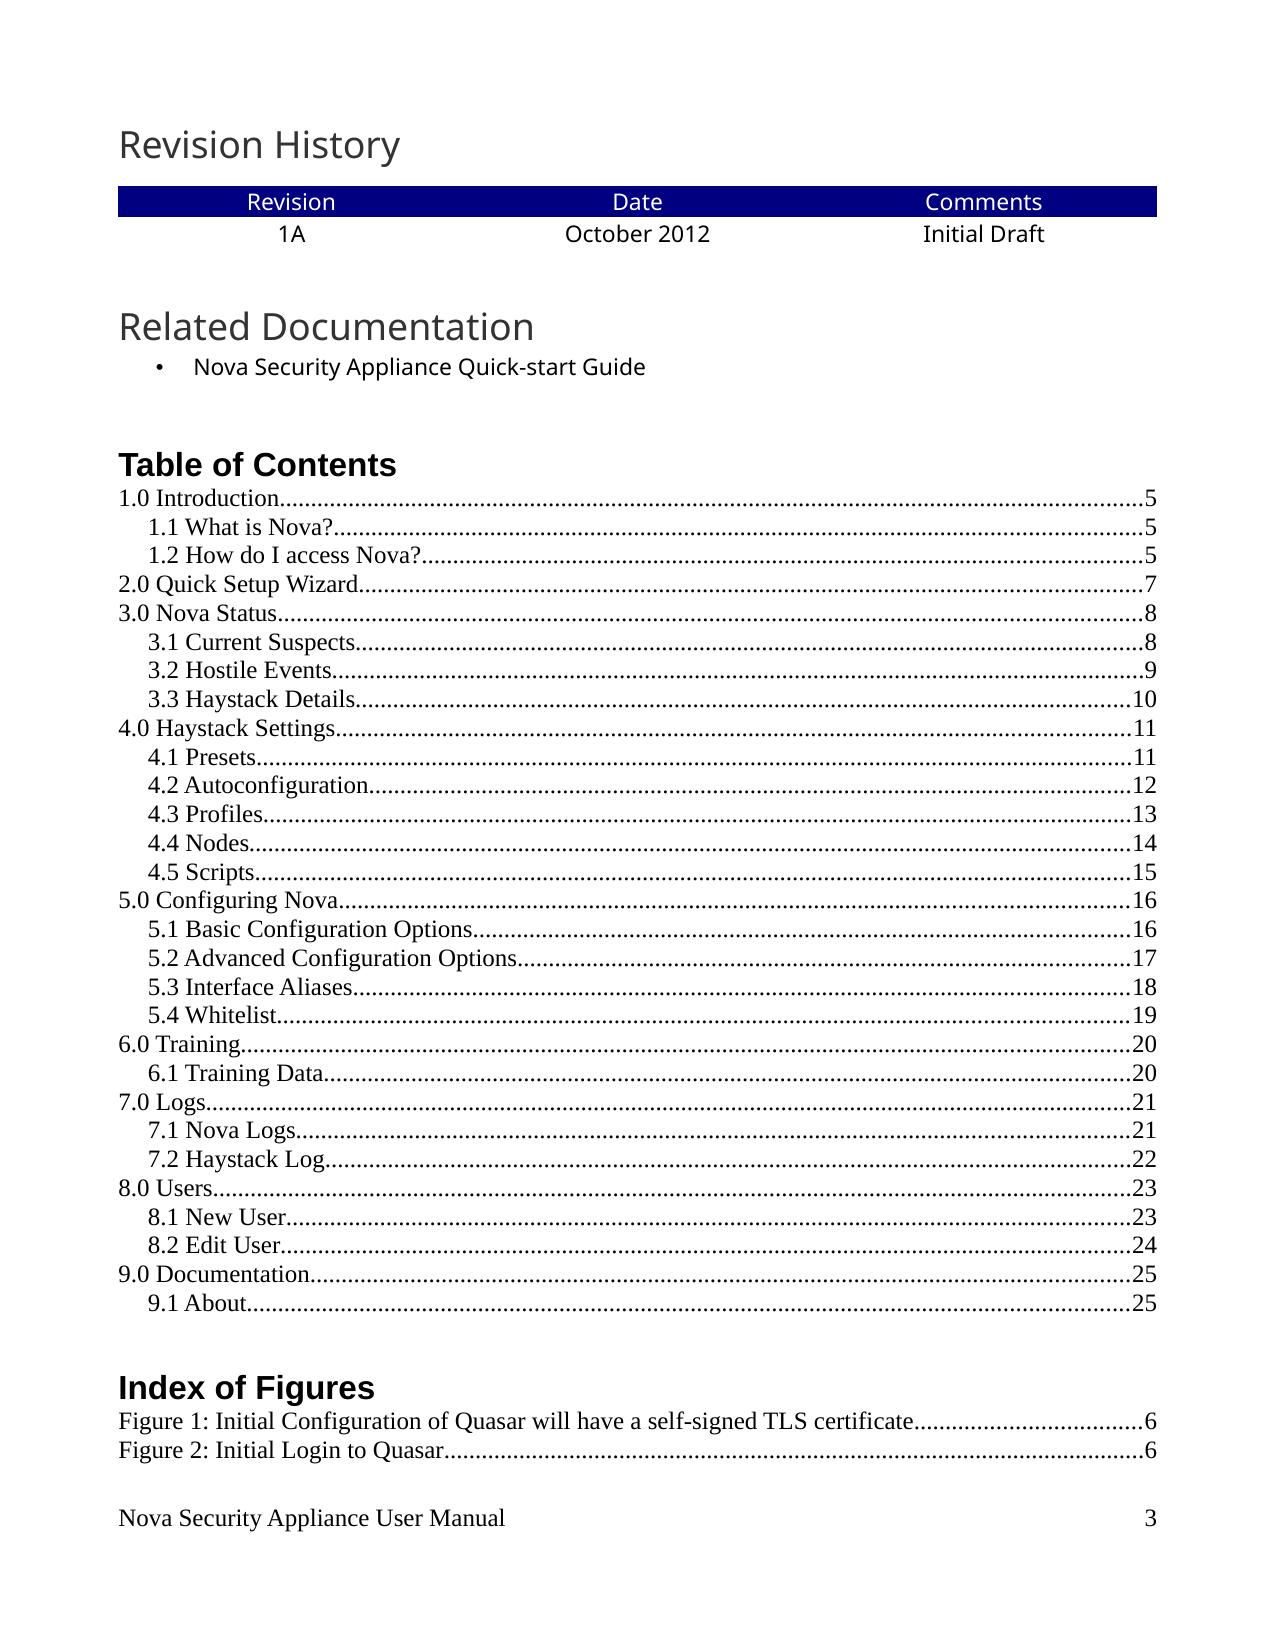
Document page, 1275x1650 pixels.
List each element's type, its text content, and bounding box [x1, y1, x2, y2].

text Figure 1: Initial Configuration of Quasar will have a self-signed TLS certificate 6 [118, 1406, 1157, 1435]
text 7.2 Haystack Log 22 [148, 1144, 1157, 1173]
text 5.1 Basic Configuration Options 16 [148, 914, 1157, 943]
text 5.3 Interface Aliases 18 [148, 972, 1157, 1001]
text 3.1 Current Suspects 8 [148, 627, 1157, 656]
table_cell Initial Draft [811, 218, 1157, 249]
text 3.2 Hostile Events 9 [148, 656, 1157, 684]
text 6.0 Training 20 [118, 1029, 1157, 1058]
text 4.3 Profiles 13 [148, 799, 1157, 828]
text Figure 2: Initial Login to Quasar 6 [118, 1435, 1157, 1464]
text 1.2 How do I access Nova? 5 [148, 541, 1157, 569]
table_cell 1A [118, 218, 464, 249]
text 5.4 Whitelist 19 [148, 1001, 1157, 1029]
text 8.2 Edit User 24 [148, 1231, 1157, 1259]
text Revision History [118, 118, 1157, 169]
text 3.3 Haystack Details 10 [148, 684, 1157, 713]
subtitle Index of Figures [118, 1368, 1157, 1406]
text 3.0 Nova Status 8 [118, 598, 1157, 627]
text 2.0 Quick Setup Wizard 7 [118, 569, 1157, 598]
text 4.0 Haystack Settings 11 [118, 713, 1157, 742]
table_cell October 2012 [464, 218, 811, 249]
text 4.2 Autoconfiguration 12 [148, 771, 1157, 799]
text 6.1 Training Data 20 [148, 1058, 1157, 1087]
text 4.4 Nodes 14 [148, 828, 1157, 857]
text 4.1 Presets 11 [148, 742, 1157, 771]
subtitle Table of Contents [118, 444, 1157, 483]
list Nova Security Appliance Quick-start Guide [156, 351, 1157, 382]
text Related Documentation [118, 300, 1157, 351]
text 5.2 Advanced Configuration Options 17 [148, 943, 1157, 972]
text 7.1 Nova Logs 21 [148, 1116, 1157, 1144]
text 9.0 Documentation 25 [118, 1259, 1157, 1288]
text 7.0 Logs 21 [118, 1087, 1157, 1116]
text 8.1 New User 23 [148, 1202, 1157, 1231]
text 9.1 About 25 [148, 1288, 1157, 1317]
text 1.1 What is Nova? 5 [148, 512, 1157, 541]
text 5.0 Configuring Nova 16 [118, 886, 1157, 914]
text 4.5 Scripts 15 [148, 857, 1157, 886]
text 1.0 Introduction 5 [118, 483, 1157, 512]
text 8.0 Users 23 [118, 1173, 1157, 1202]
